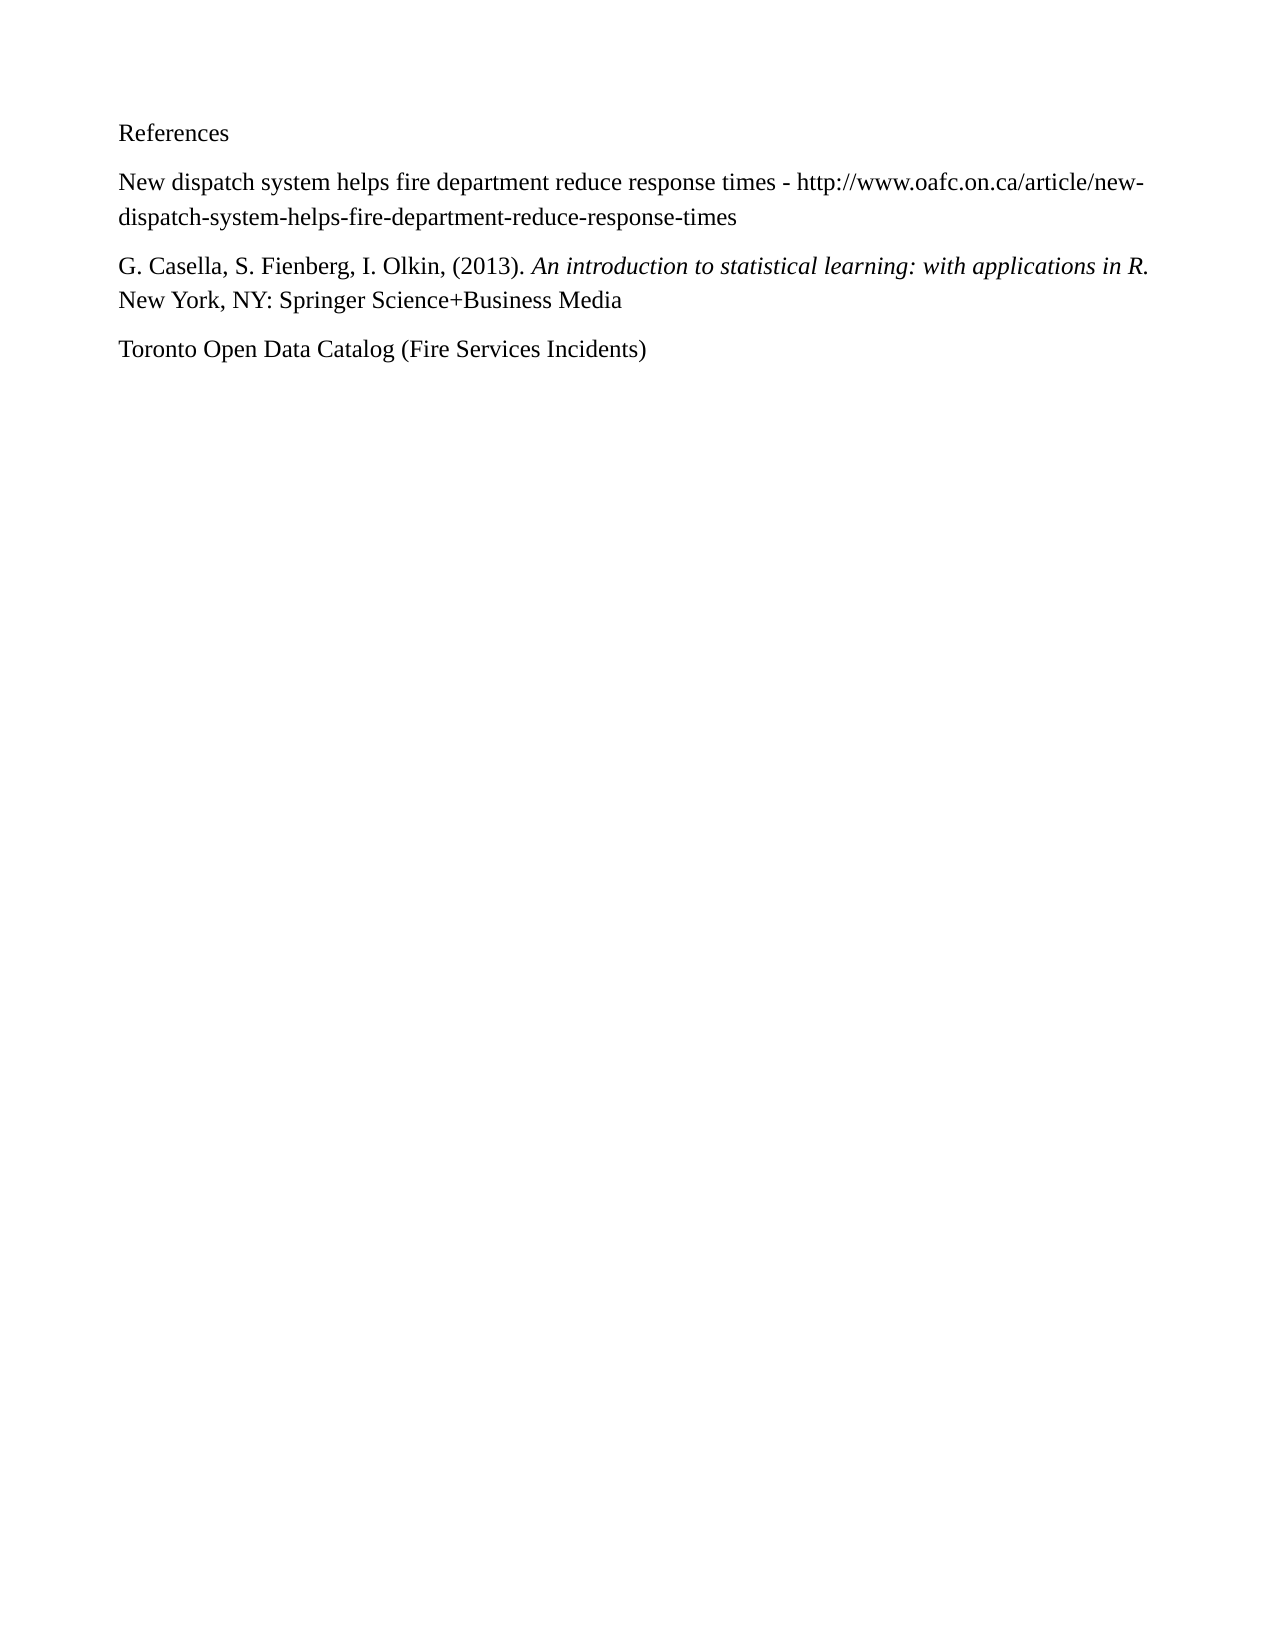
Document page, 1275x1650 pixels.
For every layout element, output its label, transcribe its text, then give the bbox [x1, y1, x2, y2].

text New dispatch system helps fire department reduce response times - http://www.oafc.on.ca/article/new-dispatch-system-helps-fire-department-reduce-response-times [118, 167, 1157, 230]
text G. Casella, S. Fienberg, I. Olkin, (2013). An introduction to statistical learning: with applications in R. New York, NY: Springer Science+Business Media [118, 251, 1157, 314]
text References [118, 118, 1157, 147]
text Toronto Open Data Catalog (Fire Services Incidents) [118, 334, 1157, 363]
